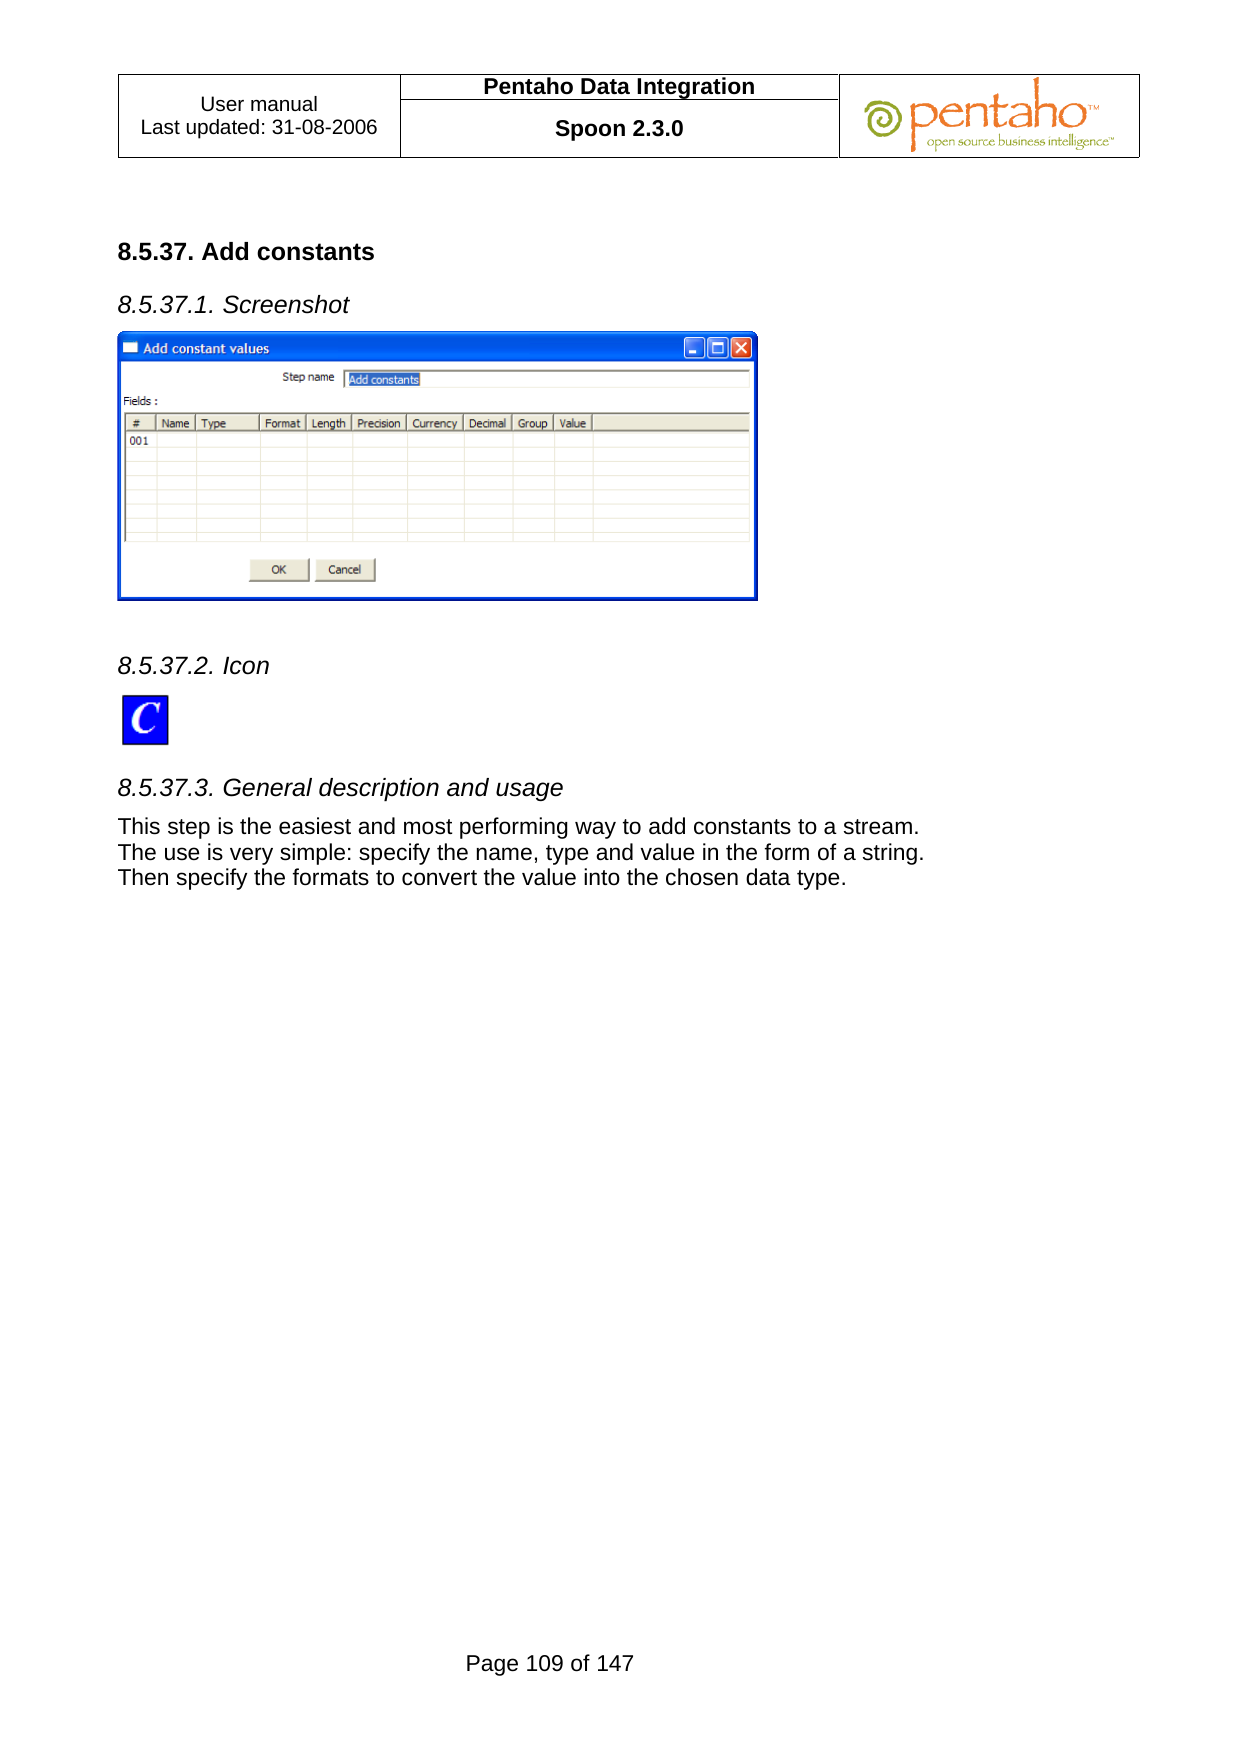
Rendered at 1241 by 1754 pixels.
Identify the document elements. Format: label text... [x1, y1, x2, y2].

subtitle Screenshot [117, 291, 1137, 319]
text The use is very simple: specify the name, type and value in the form of a string. [117, 839, 1137, 865]
picture [117, 331, 758, 601]
text This step is the easiest and most performing way to add constants to a stream. [117, 814, 1137, 839]
subtitle Icon [117, 651, 1137, 679]
subtitle General description and usage [117, 773, 1137, 801]
subtitle Add constants [117, 238, 1137, 266]
text Then specify the formats to convert the value into the chosen data type. [117, 865, 1137, 890]
